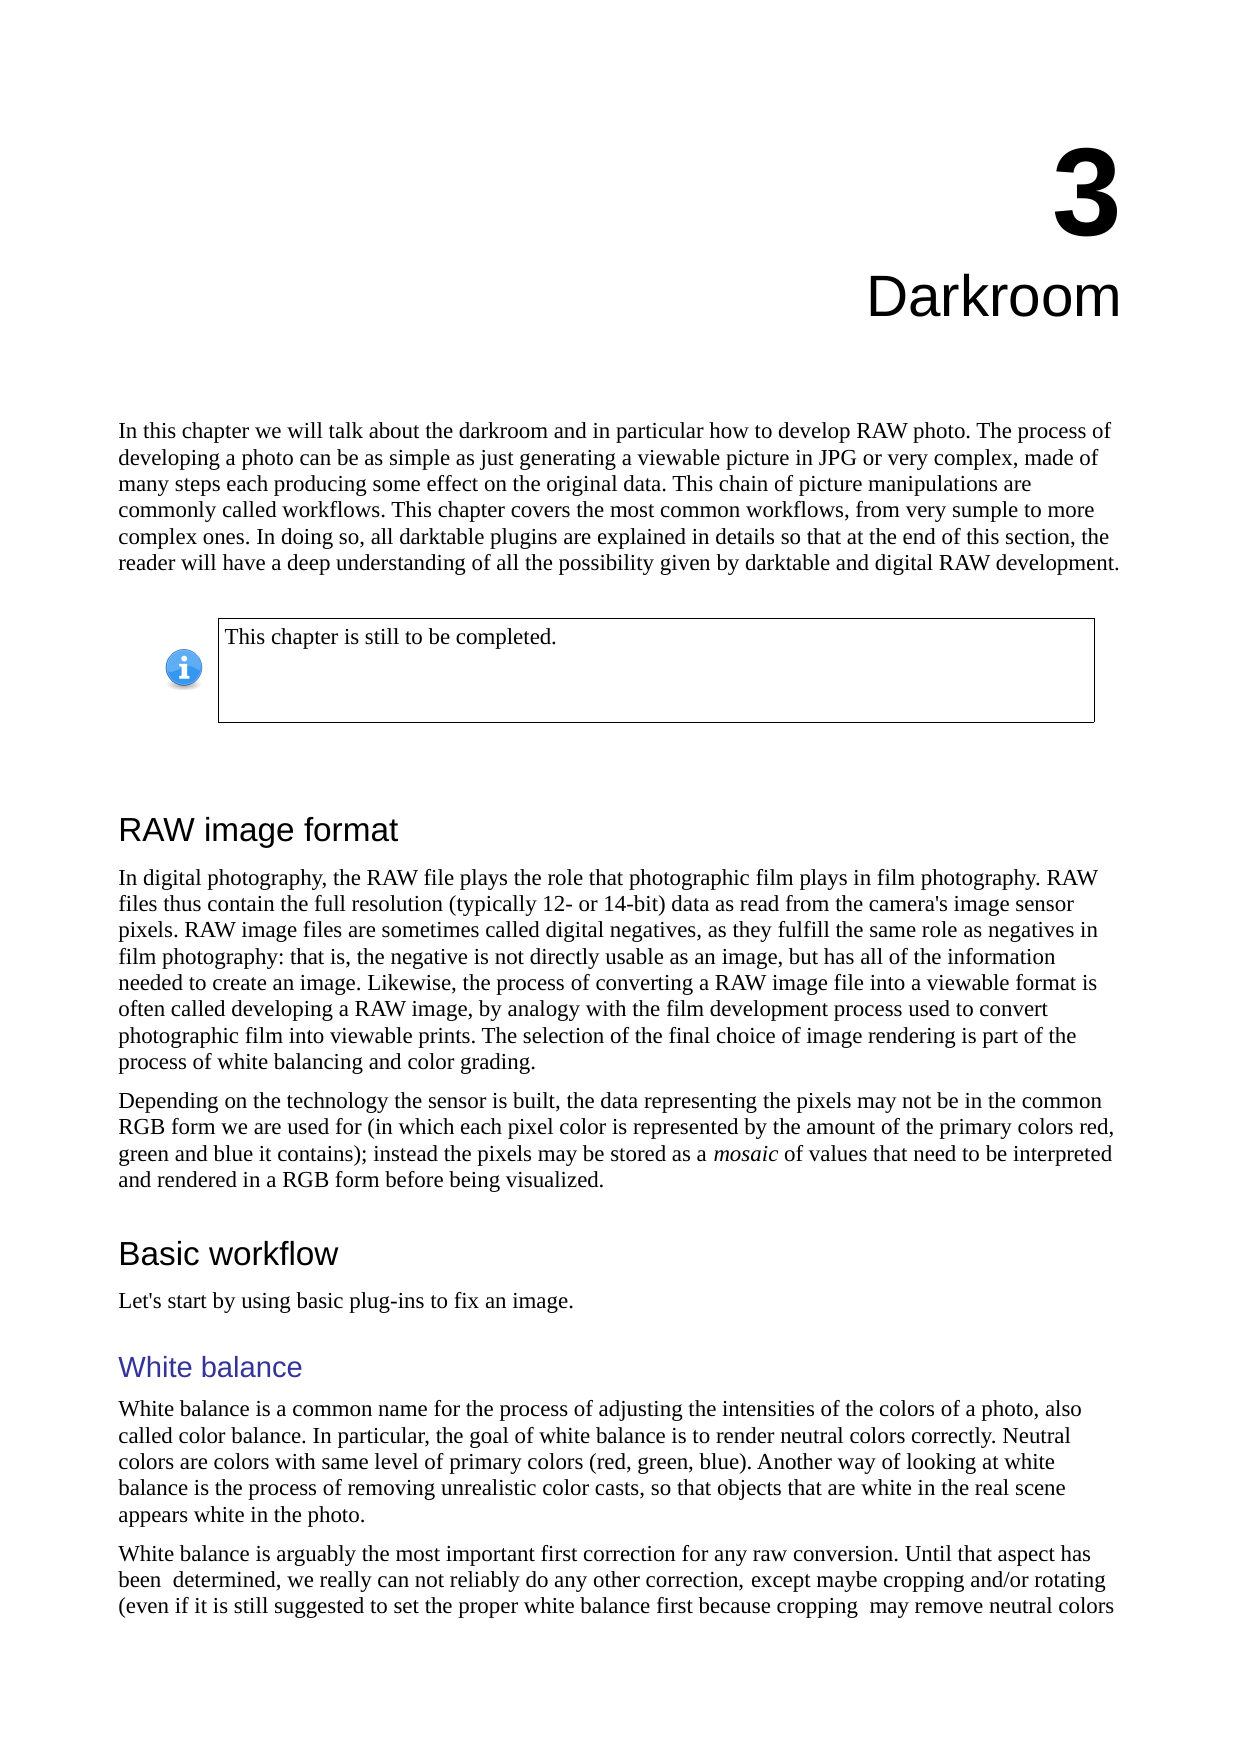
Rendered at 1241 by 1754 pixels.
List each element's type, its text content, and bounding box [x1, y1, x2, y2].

table_header [149, 618, 218, 722]
subtitle White balance [118, 1350, 1122, 1384]
subtitle RAW image format [118, 810, 1122, 849]
picture [163, 649, 204, 690]
text Depending on the technology the sensor is built, the data representing the pixels may not be in the common RGB form we are used for (in which each pixel color is represented by the amount of the primary colors red, green and blue it contains); instead the pixels may be stored as a mosaic of values that need to be interpreted and rendered in a RGB form before being visualized. [118, 1087, 1122, 1192]
subtitle Basic workflow [118, 1234, 1122, 1273]
text White balance is arguably the most important first correction for any raw conversion. Until that aspect has been determined, we really can not reliably do any other correction, except maybe cropping and/or rotating (even if it is still suggested to set the proper white balance first because cropping may remove neutral colors [118, 1540, 1122, 1619]
text Let's start by using basic plug-ins to fix an image. [118, 1288, 1122, 1314]
text White balance is a common name for the process of adjusting the intensities of the colors of a photo, also called color balance. In particular, the goal of white balance is to render neutral colors correctly. Neutral colors are colors with same level of primary colors (red, green, blue). Another way of looking at white balance is the process of removing unrealistic color casts, so that objects that are white in the real scene appears white in the photo. [118, 1395, 1122, 1527]
title Darkroom [118, 262, 1122, 329]
text 3 [118, 118, 1122, 262]
text In this chapter we will talk about the darkroom and in particular how to develop RAW photo. The process of developing a photo can be as simple as just generating a viewable picture in JPG or very complex, made of many steps each producing some effect on the original data. This chain of picture manipulations are commonly called workflows. This chapter covers the most common workflows, from very sumple to more complex ones. In doing so, all darktable plugins are explained in details so that at the end of this section, the reader will have a deep understanding of all the possibility given by darktable and digital RAW development. [118, 417, 1122, 576]
table_header This chapter is still to be completed. [219, 619, 1094, 722]
text In digital photography, the RAW file plays the role that photographic film plays in film photography. RAW files thus contain the full resolution (typically 12- or 14-bit) data as read from the camera's image sensor pixels. RAW image files are sometimes called digital negatives, as they fulfill the same role as negatives in film photography: that is, the negative is not directly usable as an image, but has all of the information needed to create an image. Likewise, the process of converting a RAW image file into a viewable format is often called developing a RAW image, by analogy with the film development process used to convert photographic film into viewable prints. The selection of the final choice of image rendering is part of the process of white balancing and color grading. [118, 864, 1122, 1074]
